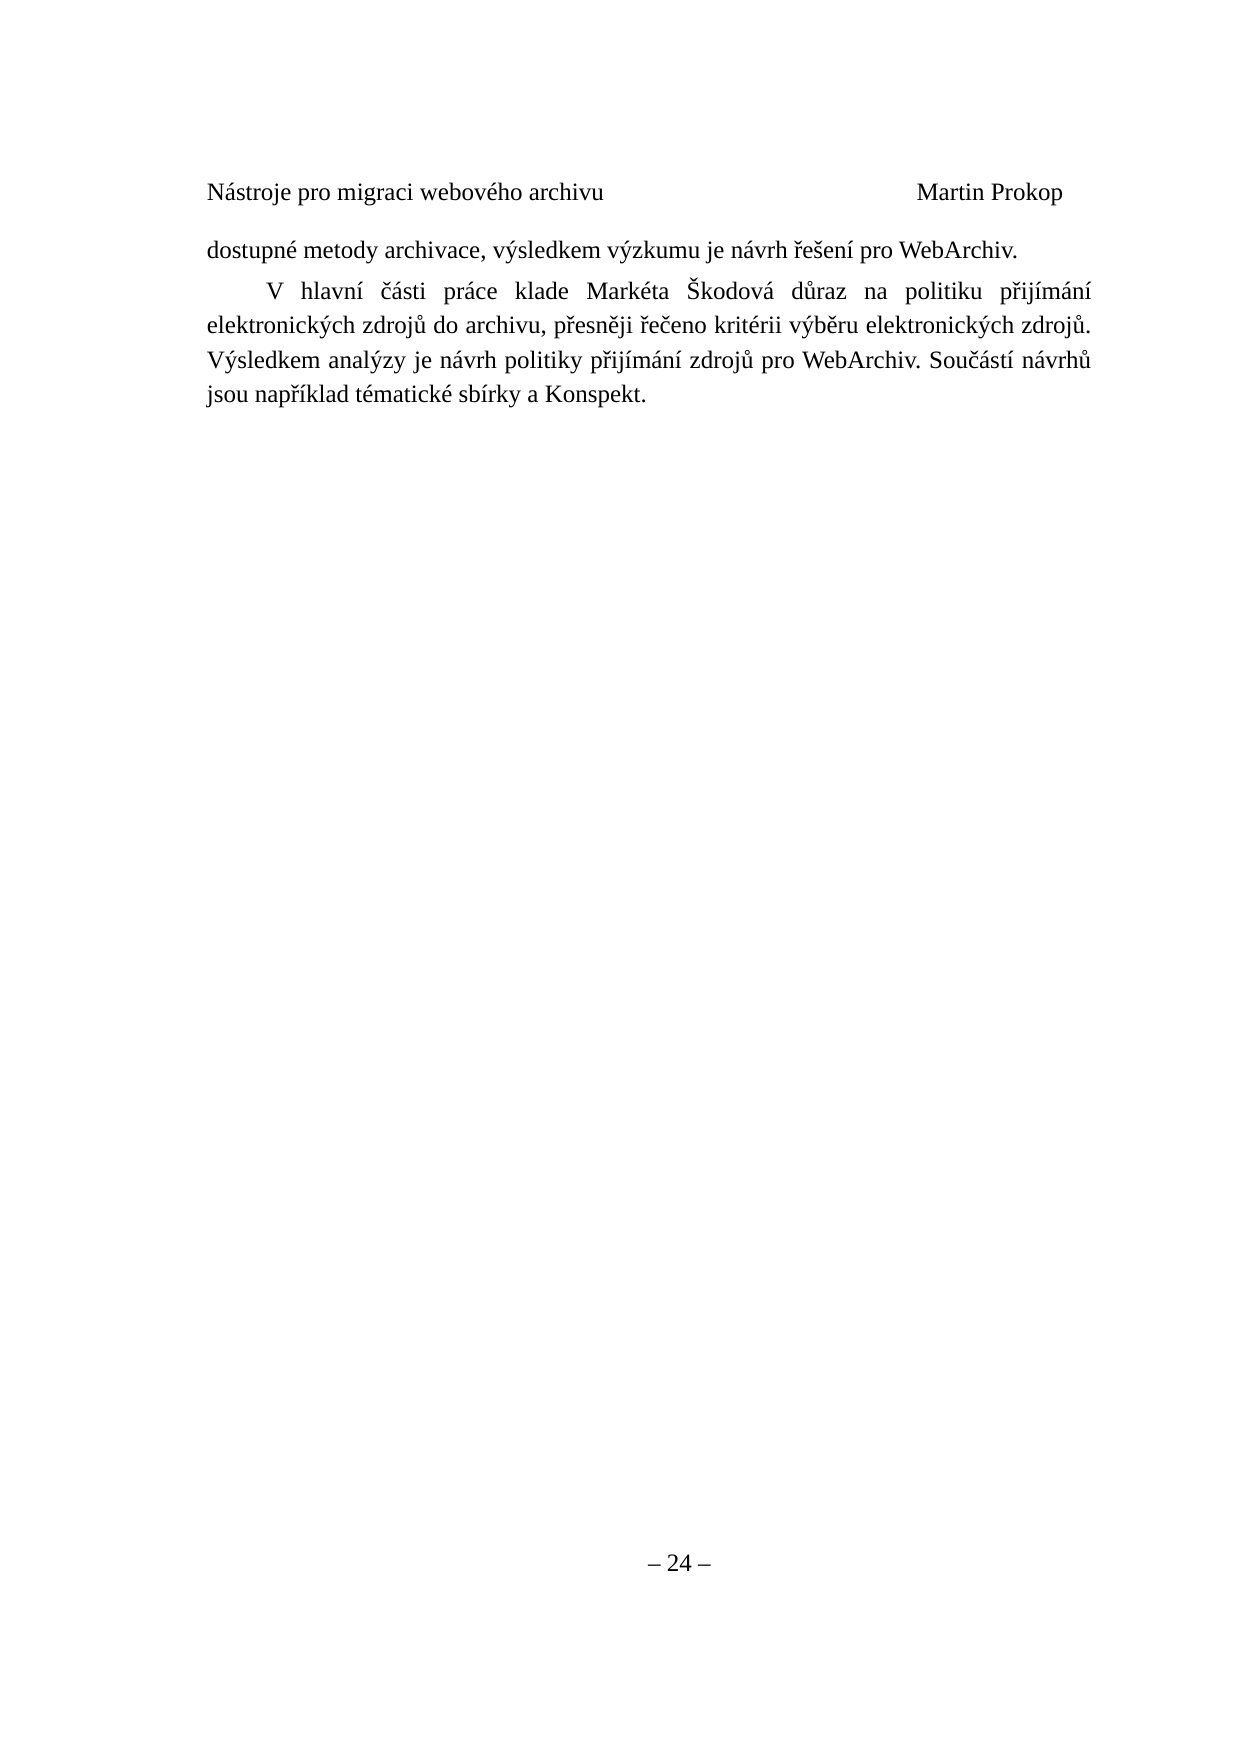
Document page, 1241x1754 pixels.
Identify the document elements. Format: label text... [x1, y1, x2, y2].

text V hlavní části práce klade Markéta Škodová důraz na politiku přijímání elektronických zdrojů do archivu, přesněji řečeno kritérii výběru elektronických zdrojů. Výsledkem analýzy je návrh politiky přijímání zdrojů pro WebArchiv. Součástí návrhů jsou například tématické sbírky a Konspekt. [207, 276, 1093, 408]
text dostupné metody archivace, výsledkem výzkumu je návrh řešení pro WebArchiv. [207, 235, 1093, 264]
